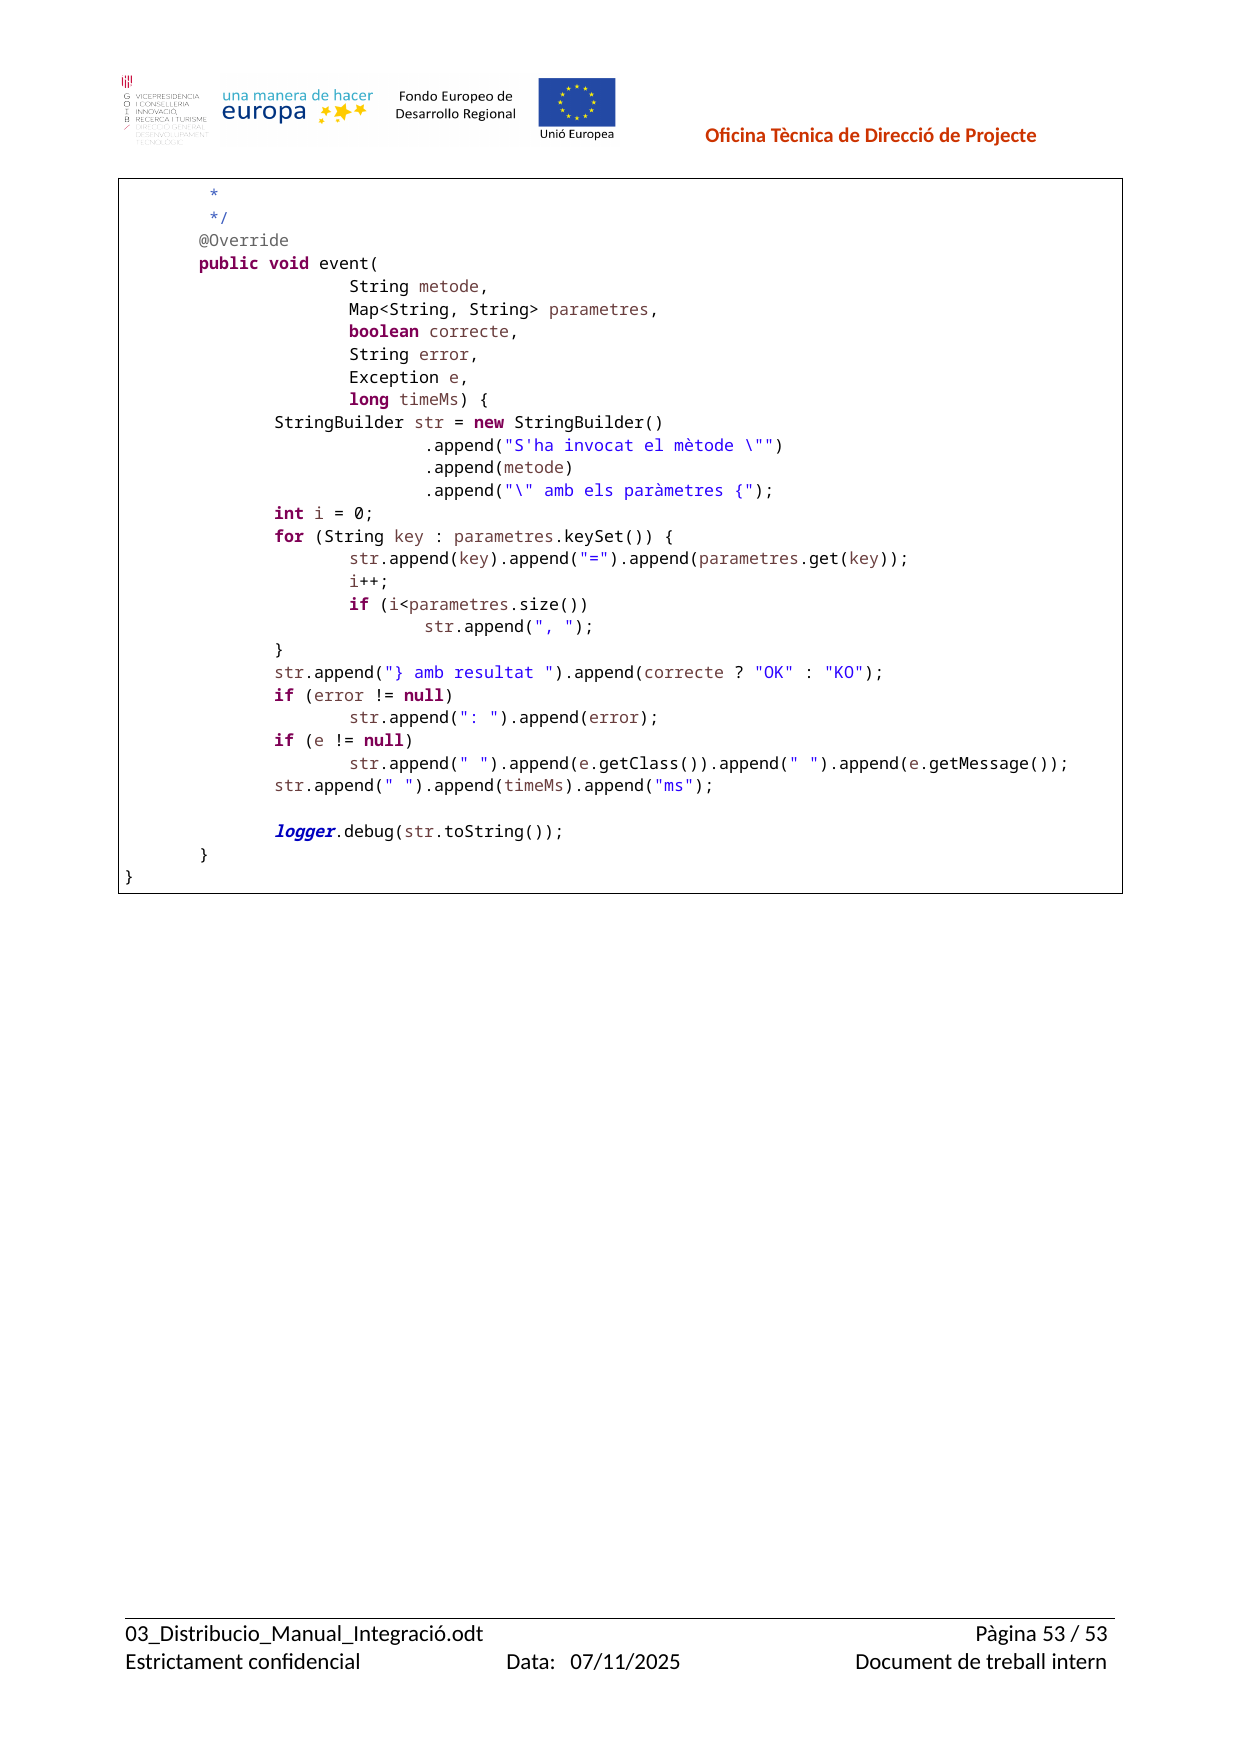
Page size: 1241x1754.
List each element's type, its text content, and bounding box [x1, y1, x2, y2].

table_header * */ @Override public void event( String metode, Map<String, String> parametres, boolean correcte, String error, Exception e, long timeMs) { StringBuilder str = new StringBuilder() .append("S'ha invocat el mètode \"") .append(metode) .append("\" amb els paràmetres {"); int i = 0; for (String key : parametres.keySet()) { str.append(key).append("=").append(parametres.get(key)); i++; if (i<parametres.size()) str.append(", "); } str.append("} amb resultat ").append(correcte ? "OK" : "KO"); if (error != null) str.append(": ").append(error); if (e != null) str.append(" ").append(e.getClass()).append(" ").append(e.getMessage()); str.append(" ").append(timeMs).append("ms"); logger.debug(str.toString()); } } [119, 179, 1122, 893]
picture [118, 73, 213, 147]
picture [219, 73, 621, 147]
